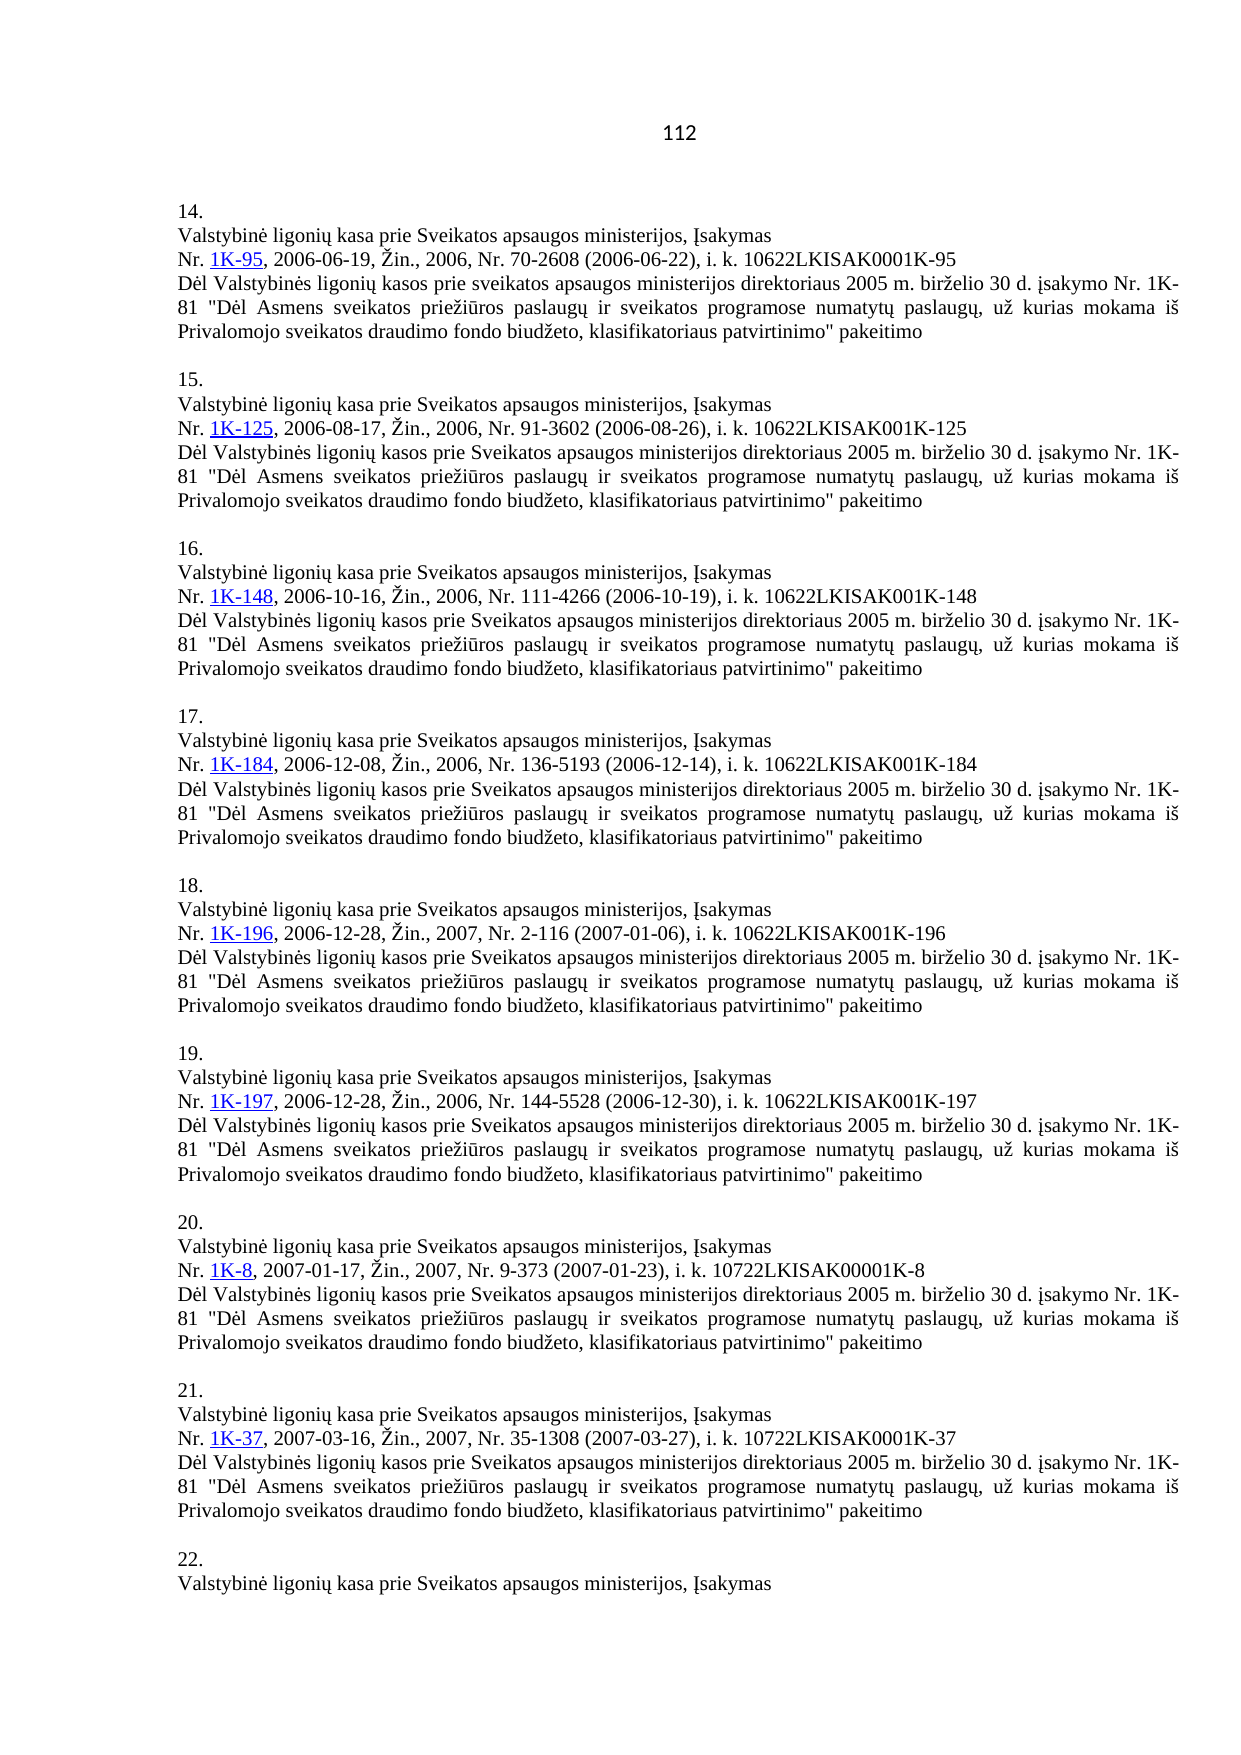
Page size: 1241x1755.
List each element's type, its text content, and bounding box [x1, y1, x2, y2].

text Nr. 1K-184, 2006-12-08, Žin., 2006, Nr. 136-5193 (2006-12-14), i. k. 10622LKISAK001K-184 [177, 752, 1181, 776]
text 20. [177, 1209, 1181, 1234]
text Valstybinė ligonių kasa prie Sveikatos apsaugos ministerijos, Įsakymas [177, 897, 1181, 921]
text Dėl Valstybinės ligonių kasos prie Sveikatos apsaugos ministerijos direktoriaus 2005 m. birželio 30 d. įsakymo Nr. 1K-81 "Dėl Asmens sveikatos priežiūros paslaugų ir sveikatos programose numatytų paslaugų, už kurias mokama iš Privalomojo sveikatos draudimo fondo biudžeto, klasifikatoriaus patvirtinimo" pakeitimo [177, 608, 1181, 680]
text Valstybinė ligonių kasa prie Sveikatos apsaugos ministerijos, Įsakymas [177, 1402, 1181, 1426]
text Valstybinė ligonių kasa prie Sveikatos apsaugos ministerijos, Įsakymas [177, 1571, 1181, 1594]
text Nr. 1K-37, 2007-03-16, Žin., 2007, Nr. 35-1308 (2007-03-27), i. k. 10722LKISAK0001K-37 [177, 1426, 1181, 1450]
text 19. [177, 1041, 1181, 1065]
text Valstybinė ligonių kasa prie Sveikatos apsaugos ministerijos, Įsakymas [177, 1065, 1181, 1089]
text 14. [177, 199, 1181, 223]
text 21. [177, 1378, 1181, 1402]
text Dėl Valstybinės ligonių kasos prie sveikatos apsaugos ministerijos direktoriaus 2005 m. birželio 30 d. įsakymo Nr. 1K-81 "Dėl Asmens sveikatos priežiūros paslaugų ir sveikatos programose numatytų paslaugų, už kurias mokama iš Privalomojo sveikatos draudimo fondo biudžeto, klasifikatoriaus patvirtinimo" pakeitimo [177, 271, 1181, 343]
text Dėl Valstybinės ligonių kasos prie Sveikatos apsaugos ministerijos direktoriaus 2005 m. birželio 30 d. įsakymo Nr. 1K-81 "Dėl Asmens sveikatos priežiūros paslaugų ir sveikatos programose numatytų paslaugų, už kurias mokama iš Privalomojo sveikatos draudimo fondo biudžeto, klasifikatoriaus patvirtinimo" pakeitimo [177, 945, 1181, 1017]
text 17. [177, 704, 1181, 728]
text Dėl Valstybinės ligonių kasos prie Sveikatos apsaugos ministerijos direktoriaus 2005 m. birželio 30 d. įsakymo Nr. 1K-81 "Dėl Asmens sveikatos priežiūros paslaugų ir sveikatos programose numatytų paslaugų, už kurias mokama iš Privalomojo sveikatos draudimo fondo biudžeto, klasifikatoriaus patvirtinimo" pakeitimo [177, 776, 1181, 849]
text Dėl Valstybinės ligonių kasos prie Sveikatos apsaugos ministerijos direktoriaus 2005 m. birželio 30 d. įsakymo Nr. 1K-81 "Dėl Asmens sveikatos priežiūros paslaugų ir sveikatos programose numatytų paslaugų, už kurias mokama iš Privalomojo sveikatos draudimo fondo biudžeto, klasifikatoriaus patvirtinimo" pakeitimo [177, 1450, 1181, 1522]
text 18. [177, 873, 1181, 897]
text 16. [177, 536, 1181, 560]
text Nr. 1K-196, 2006-12-28, Žin., 2007, Nr. 2-116 (2007-01-06), i. k. 10622LKISAK001K-196 [177, 921, 1181, 945]
text Valstybinė ligonių kasa prie Sveikatos apsaugos ministerijos, Įsakymas [177, 391, 1181, 416]
text 22. [177, 1546, 1181, 1571]
text Dėl Valstybinės ligonių kasos prie Sveikatos apsaugos ministerijos direktoriaus 2005 m. birželio 30 d. įsakymo Nr. 1K-81 "Dėl Asmens sveikatos priežiūros paslaugų ir sveikatos programose numatytų paslaugų, už kurias mokama iš Privalomojo sveikatos draudimo fondo biudžeto, klasifikatoriaus patvirtinimo" pakeitimo [177, 439, 1181, 512]
text Valstybinė ligonių kasa prie Sveikatos apsaugos ministerijos, Įsakymas [177, 728, 1181, 752]
text Valstybinė ligonių kasa prie Sveikatos apsaugos ministerijos, Įsakymas [177, 223, 1181, 247]
text Nr. 1K-125, 2006-08-17, Žin., 2006, Nr. 91-3602 (2006-08-26), i. k. 10622LKISAK001K-125 [177, 416, 1181, 439]
text Valstybinė ligonių kasa prie Sveikatos apsaugos ministerijos, Įsakymas [177, 560, 1181, 584]
text Valstybinė ligonių kasa prie Sveikatos apsaugos ministerijos, Įsakymas [177, 1234, 1181, 1258]
text Dėl Valstybinės ligonių kasos prie Sveikatos apsaugos ministerijos direktoriaus 2005 m. birželio 30 d. įsakymo Nr. 1K-81 "Dėl Asmens sveikatos priežiūros paslaugų ir sveikatos programose numatytų paslaugų, už kurias mokama iš Privalomojo sveikatos draudimo fondo biudžeto, klasifikatoriaus patvirtinimo" pakeitimo [177, 1282, 1181, 1354]
text Dėl Valstybinės ligonių kasos prie Sveikatos apsaugos ministerijos direktoriaus 2005 m. birželio 30 d. įsakymo Nr. 1K-81 "Dėl Asmens sveikatos priežiūros paslaugų ir sveikatos programose numatytų paslaugų, už kurias mokama iš Privalomojo sveikatos draudimo fondo biudžeto, klasifikatoriaus patvirtinimo" pakeitimo [177, 1113, 1181, 1186]
text Nr. 1K-8, 2007-01-17, Žin., 2007, Nr. 9-373 (2007-01-23), i. k. 10722LKISAK00001K-8 [177, 1258, 1181, 1282]
text Nr. 1K-197, 2006-12-28, Žin., 2006, Nr. 144-5528 (2006-12-30), i. k. 10622LKISAK001K-197 [177, 1089, 1181, 1113]
text Nr. 1K-95, 2006-06-19, Žin., 2006, Nr. 70-2608 (2006-06-22), i. k. 10622LKISAK0001K-95 [177, 247, 1181, 271]
text 15. [177, 367, 1181, 391]
text Nr. 1K-148, 2006-10-16, Žin., 2006, Nr. 111-4266 (2006-10-19), i. k. 10622LKISAK001K-148 [177, 584, 1181, 608]
